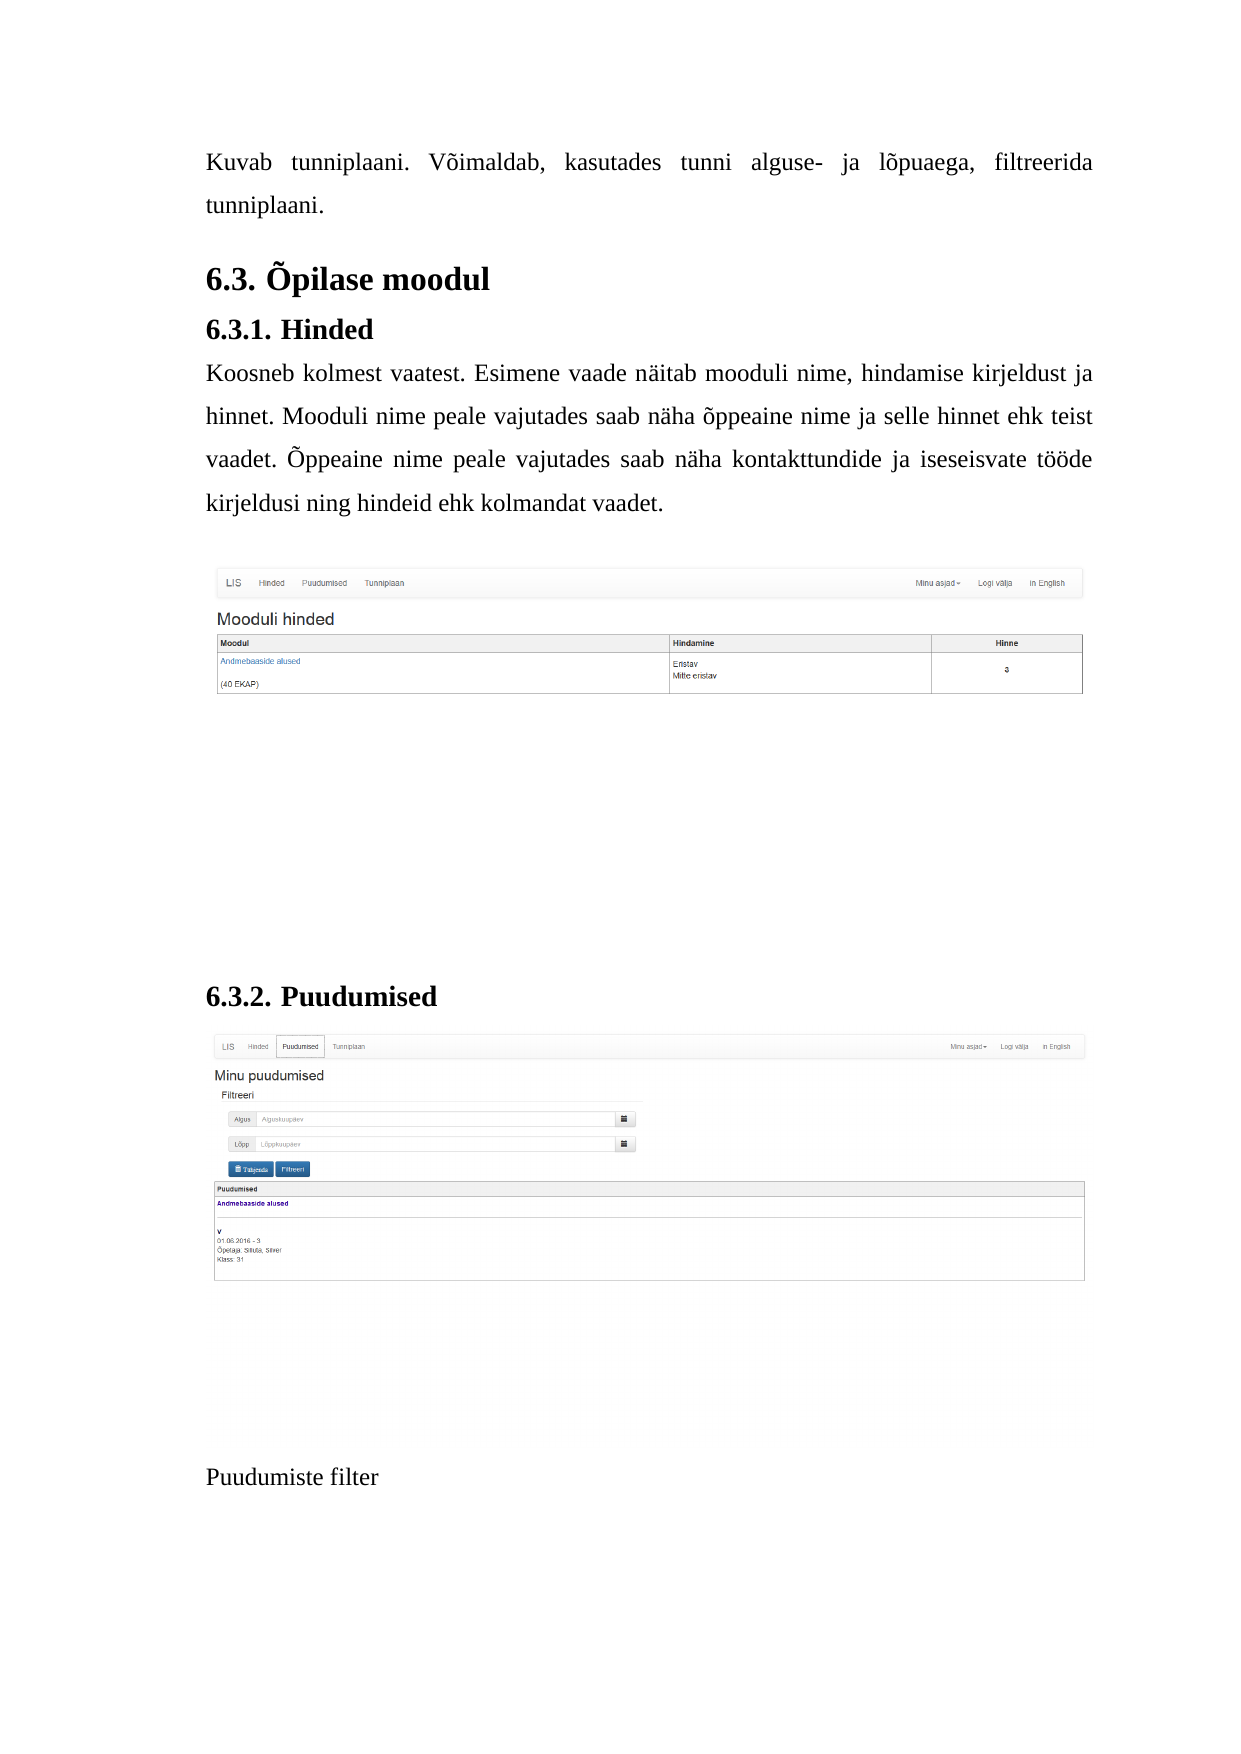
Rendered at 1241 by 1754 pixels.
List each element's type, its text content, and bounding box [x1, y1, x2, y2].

text Koosneb kolmest vaatest. Esimene vaade näitab mooduli nime, hindamise kirjeldust ja hinnet. Mooduli nime peale vajutades saab näha õppeaine nime ja selle hinnet ehk teist vaadet. Õppeaine nime peale vajutades saab näha kontakttundide ja iseseisvate tööde kirjeldusi ning hindeid ehk kolmandat vaadet. [206, 358, 1093, 516]
picture [205, 1025, 1094, 1448]
picture [205, 556, 1094, 979]
subtitle Õpilase moodul [206, 259, 1093, 297]
subtitle Puudumised [206, 979, 1093, 1013]
text Puudumiste filter [206, 1448, 1093, 1491]
text Kuvab tunniplaani. Võimaldab, kasutades tunni alguse- ja lõpuaega, filtreerida tunniplaani. [206, 147, 1093, 219]
subtitle Hinded [206, 312, 1093, 346]
